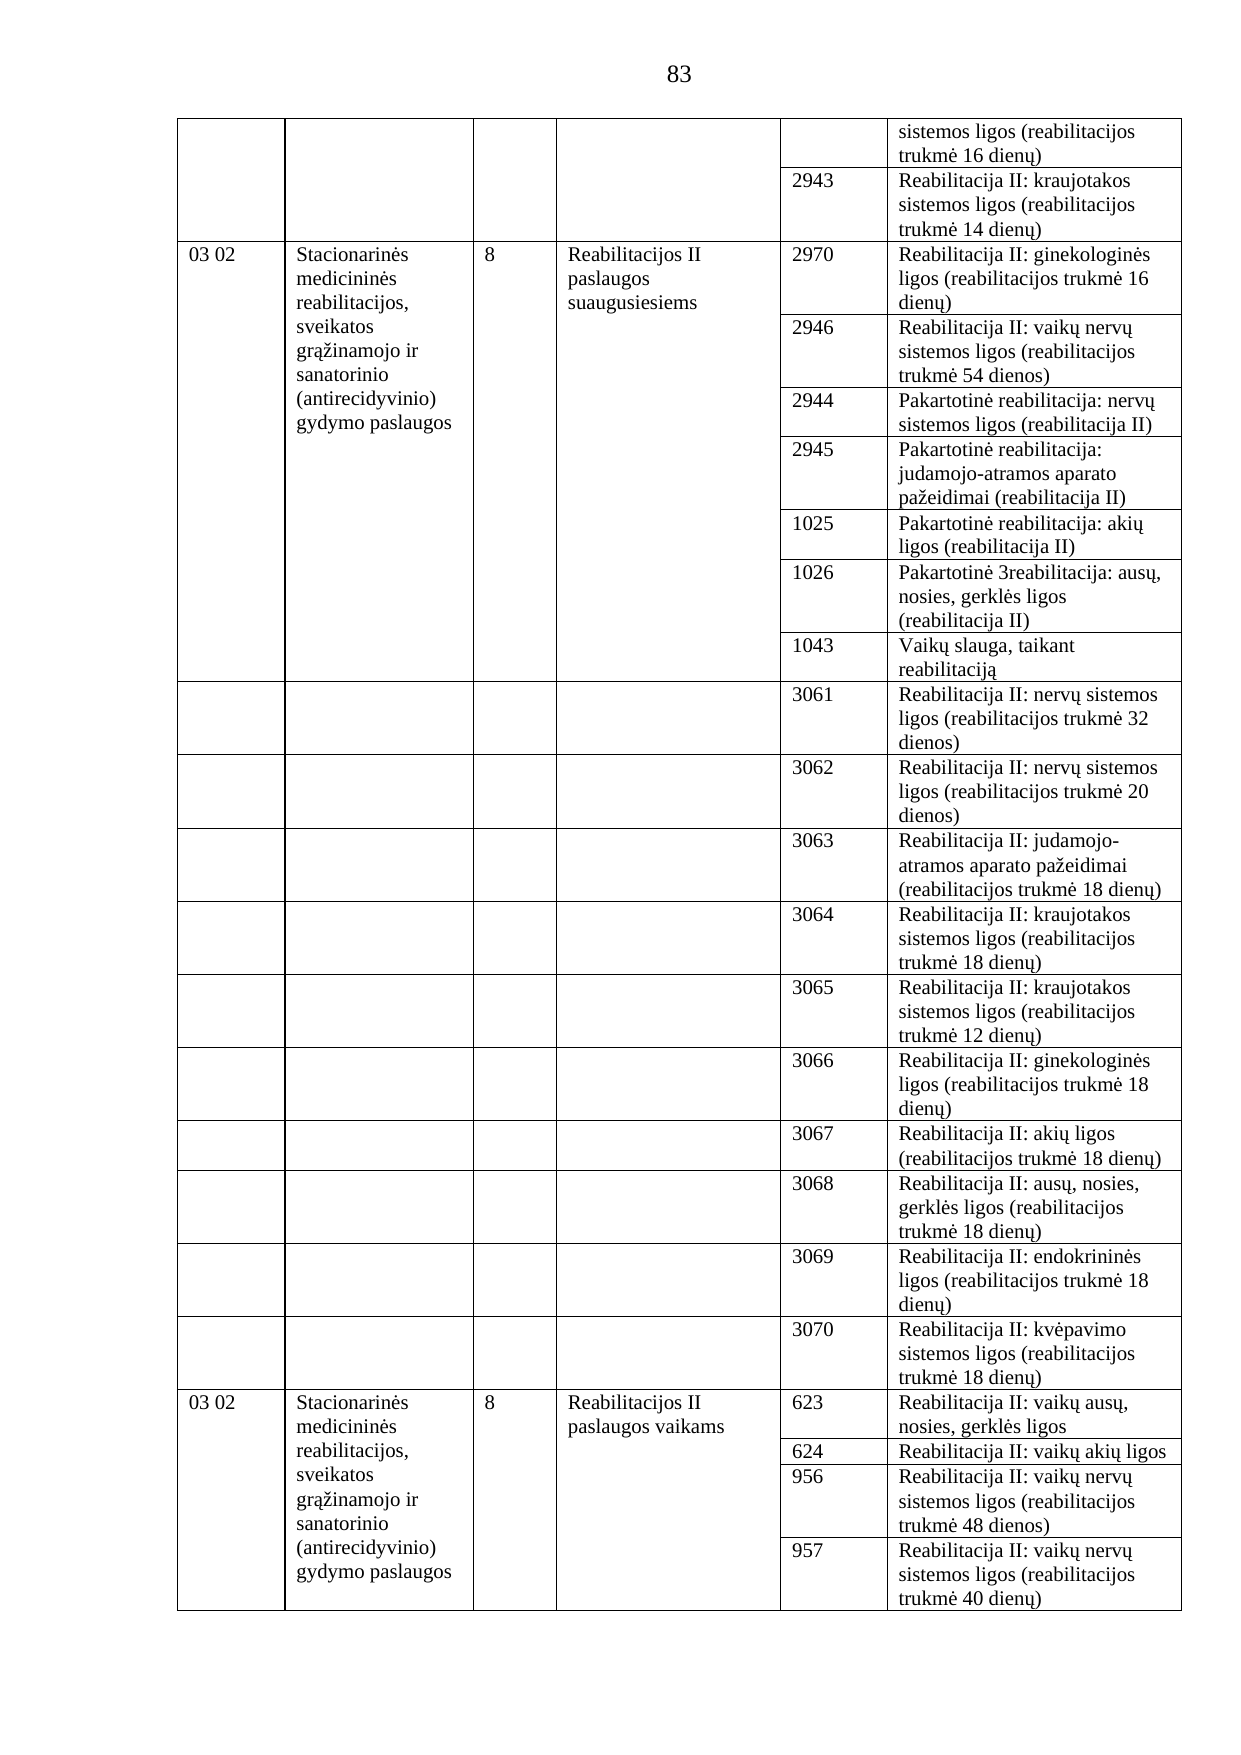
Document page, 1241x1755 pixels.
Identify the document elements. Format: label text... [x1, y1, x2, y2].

table_cell [286, 975, 473, 1047]
table_cell [178, 902, 284, 974]
table_cell [286, 119, 473, 241]
table_cell Stacionarinės medicininės reabilitacijos, sveikatos grąžinamojo ir sanatorinio (antirecidyvinio) gydymo paslaugos [286, 242, 473, 681]
table_cell 3065 [781, 975, 887, 1047]
table_cell [286, 682, 473, 754]
table_cell Reabilitacija II: ausų, nosies, gerklės ligos (reabilitacijos trukmė 18 dienų) [888, 1171, 1181, 1243]
table_cell [557, 1317, 780, 1389]
table_cell Reabilitacija II: vaikų nervų sistemos ligos (reabilitacijos trukmė 48 dienos) [888, 1465, 1181, 1537]
table_cell Reabilitacija II: ginekologinės ligos (reabilitacijos trukmė 16 dienų) [888, 242, 1181, 314]
table_cell [178, 682, 284, 754]
table_cell [557, 975, 780, 1047]
table_cell Reabilitacija II: vaikų ausų, nosies, gerklės ligos [888, 1390, 1181, 1438]
table_cell [286, 1244, 473, 1316]
table_cell [557, 1121, 780, 1169]
table_cell Pakartotinė reabilitacija: nervų sistemos ligos (reabilitacija II) [888, 388, 1181, 436]
table_cell 3070 [781, 1317, 887, 1389]
table_cell [474, 119, 556, 241]
table_cell [286, 1048, 473, 1120]
table_cell Reabilitacija II: endokrininės ligos (reabilitacijos trukmė 18 dienų) [888, 1244, 1181, 1316]
table_cell Reabilitacija II: nervų sistemos ligos (reabilitacijos trukmė 32 dienos) [888, 682, 1181, 754]
table_cell 3063 [781, 829, 887, 901]
table_cell Reabilitacija II: vaikų nervų sistemos ligos (reabilitacijos trukmė 40 dienų) [888, 1538, 1181, 1610]
table_cell [474, 1244, 556, 1316]
table_cell Vaikų slauga, taikant reabilitaciją [888, 633, 1181, 681]
table_cell [474, 902, 556, 974]
table_cell [781, 119, 887, 167]
table_cell 1025 [781, 510, 887, 558]
table_cell Reabilitacija II: kraujotakos sistemos ligos (reabilitacijos trukmė 18 dienų) [888, 902, 1181, 974]
table_cell [557, 1048, 780, 1120]
table_cell Reabilitacija II: vaikų nervų sistemos ligos (reabilitacijos trukmė 54 dienos) [888, 315, 1181, 387]
table_cell 3067 [781, 1121, 887, 1169]
table_cell Reabilitacijos II paslaugos suaugusiesiems [557, 242, 780, 681]
table_cell Reabilitacija II: akių ligos (reabilitacijos trukmė 18 dienų) [888, 1121, 1181, 1169]
table_cell [474, 829, 556, 901]
table_cell 3062 [781, 755, 887, 827]
table_cell Reabilitacija II: ginekologinės ligos (reabilitacijos trukmė 18 dienų) [888, 1048, 1181, 1120]
table_cell 2944 [781, 388, 887, 436]
table_cell 3061 [781, 682, 887, 754]
table_cell 3064 [781, 902, 887, 974]
table_cell [474, 1317, 556, 1389]
table_cell Reabilitacija II: nervų sistemos ligos (reabilitacijos trukmė 20 dienos) [888, 755, 1181, 827]
table_cell [557, 1244, 780, 1316]
table_cell [178, 975, 284, 1047]
table_cell Stacionarinės medicininės reabilitacijos, sveikatos grąžinamojo ir sanatorinio (antirecidyvinio) gydymo paslaugos [286, 1390, 473, 1610]
table_cell 957 [781, 1538, 887, 1610]
table_cell 1043 [781, 633, 887, 681]
table_cell [178, 755, 284, 827]
table_cell [178, 1048, 284, 1120]
table_cell [474, 975, 556, 1047]
table_cell sistemos ligos (reabilitacijos trukmė 16 dienų) [888, 119, 1181, 167]
table_cell 3069 [781, 1244, 887, 1316]
table_cell [178, 1317, 284, 1389]
table_cell [286, 1121, 473, 1169]
table_cell [178, 1244, 284, 1316]
table_cell Pakartotinė reabilitacija: akių ligos (reabilitacija II) [888, 510, 1181, 558]
table_cell [286, 1317, 473, 1389]
table_cell Reabilitacija II: kraujotakos sistemos ligos (reabilitacijos trukmė 12 dienų) [888, 975, 1181, 1047]
table_cell 623 [781, 1390, 887, 1438]
table_cell [474, 1121, 556, 1169]
table_cell Pakartotinė 3reabilitacija: ausų, nosies, gerklės ligos (reabilitacija II) [888, 560, 1181, 632]
table_cell 03 02 [178, 1390, 284, 1610]
table_cell [286, 829, 473, 901]
table_cell Reabilitacija II: kvėpavimo sistemos ligos (reabilitacijos trukmė 18 dienų) [888, 1317, 1181, 1389]
table_cell 3066 [781, 1048, 887, 1120]
table_cell [557, 682, 780, 754]
table_cell 2946 [781, 315, 887, 387]
table_cell [286, 902, 473, 974]
table_cell 03 02 [178, 242, 284, 681]
table_cell [557, 902, 780, 974]
table_cell [178, 829, 284, 901]
table_cell [474, 1171, 556, 1243]
table_cell 8 [474, 1390, 556, 1610]
table_cell [557, 829, 780, 901]
table_cell 2945 [781, 437, 887, 509]
table_cell Reabilitacija II: vaikų akių ligos [888, 1439, 1181, 1463]
table_cell 956 [781, 1465, 887, 1537]
table_cell 2943 [781, 168, 887, 241]
table_cell 1026 [781, 560, 887, 632]
table_cell [178, 119, 284, 241]
table_cell [178, 1171, 284, 1243]
table_cell 8 [474, 242, 556, 681]
table_cell [557, 119, 780, 241]
table_cell [557, 1171, 780, 1243]
table_cell [557, 755, 780, 827]
table_cell Pakartotinė reabilitacija: judamojo-atramos aparato pažeidimai (reabilitacija II) [888, 437, 1181, 509]
table_cell [286, 1171, 473, 1243]
table_cell [178, 1121, 284, 1169]
table_cell [474, 755, 556, 827]
table_cell 3068 [781, 1171, 887, 1243]
table_cell Reabilitacija II: kraujotakos sistemos ligos (reabilitacijos trukmė 14 dienų) [888, 168, 1181, 241]
table_cell [474, 682, 556, 754]
table_cell 624 [781, 1439, 887, 1463]
table_cell Reabilitacijos II paslaugos vaikams [557, 1390, 780, 1610]
table_cell [474, 1048, 556, 1120]
table_cell Reabilitacija II: judamojo-atramos aparato pažeidimai (reabilitacijos trukmė 18 dienų) [888, 829, 1181, 901]
table_cell [286, 755, 473, 827]
table_cell 2970 [781, 242, 887, 314]
